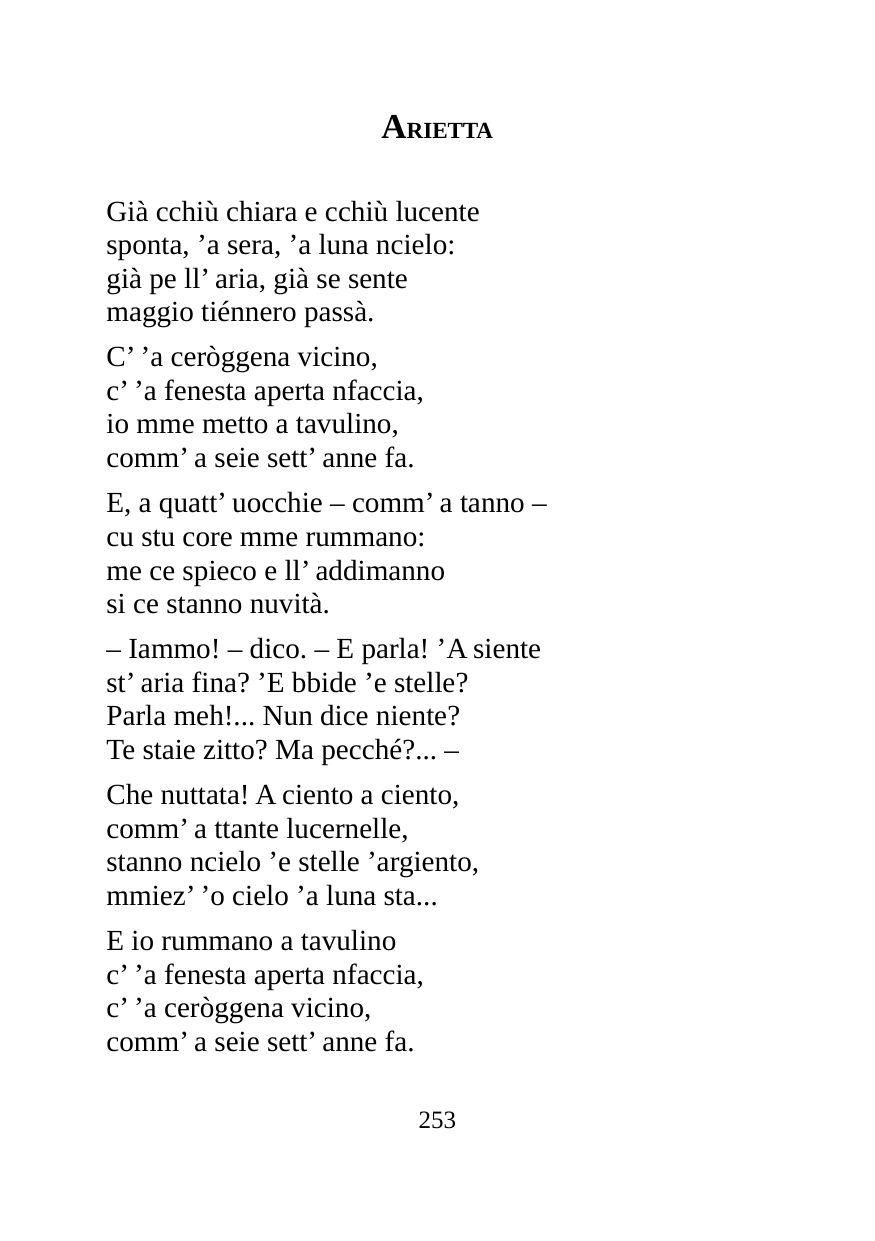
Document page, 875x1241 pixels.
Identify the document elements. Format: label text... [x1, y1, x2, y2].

text c’ ’a fenesta aperta nfaccia, [106, 373, 768, 407]
text st’ aria fina? ’E bbide ’e stelle? [106, 665, 768, 698]
text Che nuttata! A ciento a ciento, [106, 777, 768, 811]
text me ce spieco e ll’ addimanno [106, 553, 768, 586]
text cu stu core mme rummano: [106, 519, 768, 553]
text – Iammo! – dico. – E parla! ’A siente [106, 631, 768, 665]
text Te staie zitto? Ma pecché?... – [106, 732, 768, 766]
text sponta, ’a sera, ’a luna ncielo: [106, 227, 768, 261]
text C’ ’a ceròggena vicino, [106, 339, 768, 373]
text Già cchiù chiara e cchiù lucente [106, 194, 768, 227]
text Parla meh!... Nun dice niente? [106, 698, 768, 732]
text io mme metto a tavulino, [106, 407, 768, 440]
text si ce stanno nuvità. [106, 586, 768, 620]
text comm’ a seie sett’ anne fa. [106, 440, 768, 474]
text stanno ncielo ’e stelle ’argiento, [106, 844, 768, 878]
text comm’ a seie sett’ anne fa. [106, 1024, 768, 1057]
subtitle Arietta [106, 106, 768, 146]
text comm’ a ttante lucernelle, [106, 811, 768, 844]
text già pe ll’ aria, già se sente [106, 261, 768, 294]
text c’ ’a fenesta aperta nfaccia, [106, 957, 768, 990]
text maggio tiénnero passà. [106, 294, 768, 328]
text c’ ’a ceròggena vicino, [106, 990, 768, 1024]
text E io rummano a tavulino [106, 923, 768, 957]
text E, a quatt’ uocchie – comm’ a tanno – [106, 486, 768, 519]
text mmiez’ ’o cielo ’a luna sta... [106, 878, 768, 912]
